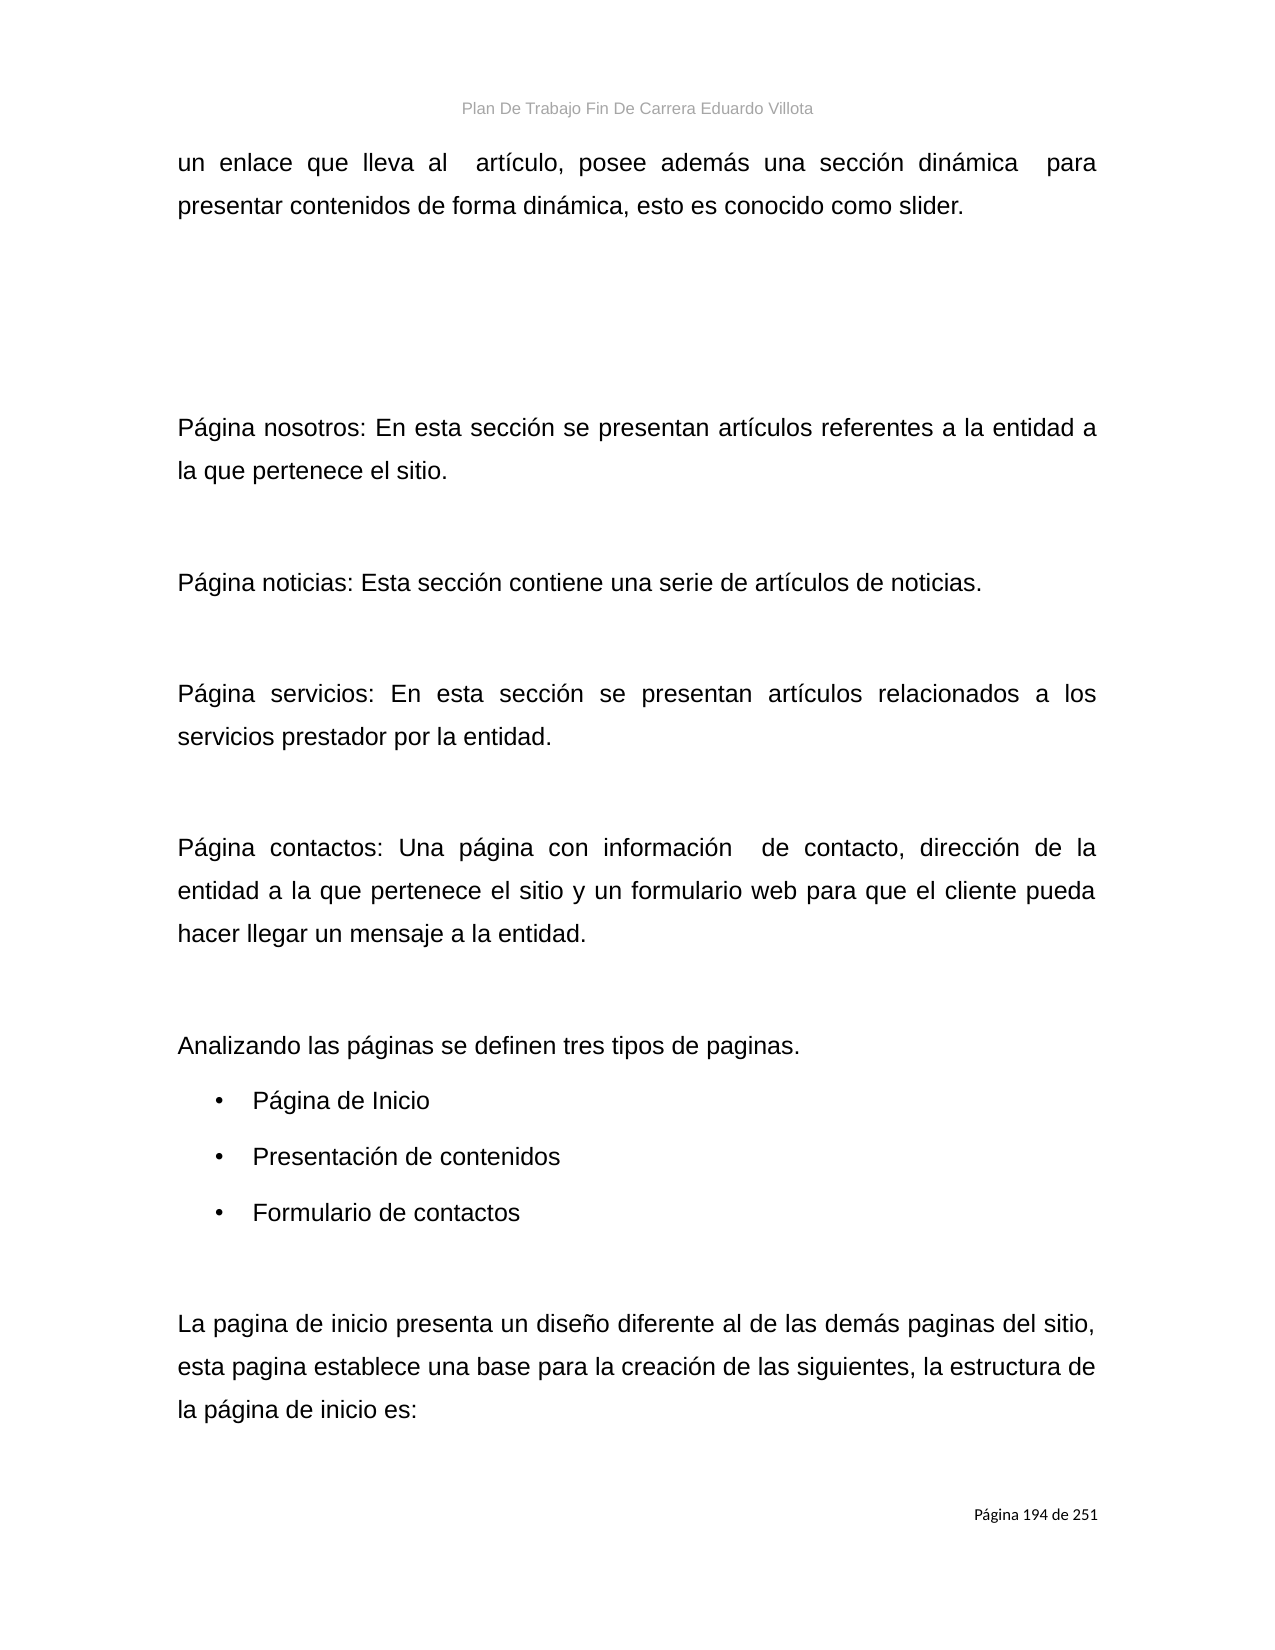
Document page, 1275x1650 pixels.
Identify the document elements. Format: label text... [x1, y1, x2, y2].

text Analizando las páginas se definen tres tipos de paginas. [177, 1031, 1098, 1059]
text un enlace que lleva al artículo, posee además una sección dinámica para presentar contenidos de forma dinámica, esto es conocido como slider. [177, 148, 1098, 219]
text Página contactos: Una página con información de contacto, dirección de la entidad a la que pertenece el sitio y un formulario web para que el cliente pueda hacer llegar un mensaje a la entidad. [177, 833, 1098, 948]
list Formulario de contactos [215, 1198, 1098, 1227]
list Página de Inicio [215, 1086, 1098, 1115]
text Página nosotros: En esta sección se presentan artículos referentes a la entidad a la que pertenece el sitio. [177, 413, 1098, 485]
text Página noticias: Esta sección contiene una serie de artículos de noticias. [177, 568, 1098, 596]
text La pagina de inicio presenta un diseño diferente al de las demás paginas del sitio, esta pagina establece una base para la creación de las siguientes, la estructura de la página de inicio es: [177, 1309, 1098, 1424]
list Presentación de contenidos [215, 1142, 1098, 1171]
text Página servicios: En esta sección se presentan artículos relacionados a los servicios prestador por la entidad. [177, 679, 1098, 751]
